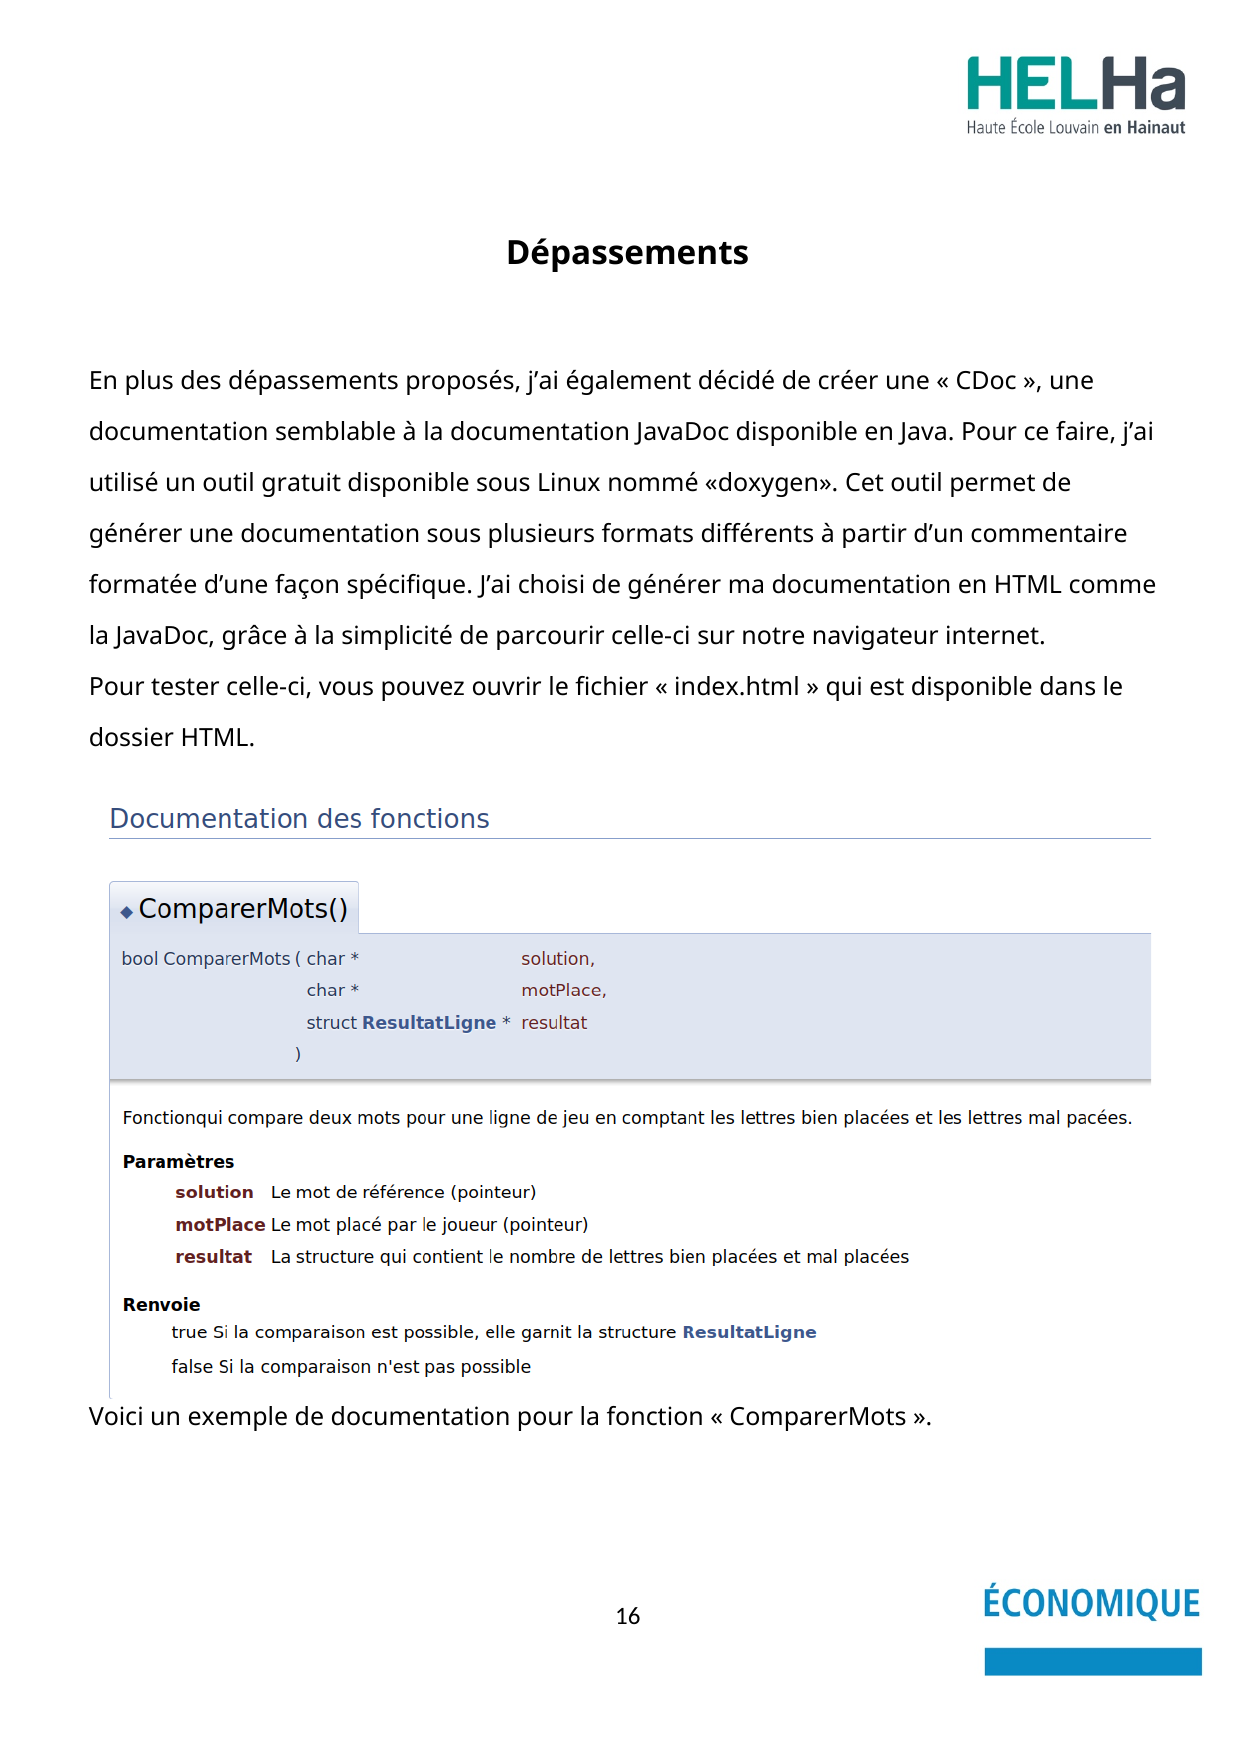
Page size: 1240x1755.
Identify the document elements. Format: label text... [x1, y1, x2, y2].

text Voici un exemple de documentation pour la fonction « ComparerMots ». [88, 771, 1166, 1433]
text En plus des dépassements proposés, j’ai également décidé de créer une « CDoc », une documentation semblable à la documentation JavaDoc disponible en Java. Pour ce faire, j’ai utilisé un outil gratuit disponible sous Linux nommé «doxygen». Cet outil permet de générer une documentation sous plusieurs formats différents à partir d’un commentaire formatée d’une façon spécifique. J’ai choisi de générer ma documentation en HTML comme la JavaDoc, grâce à la simplicité de parcourir celle-ci sur notre navigateur internet. [88, 362, 1166, 652]
picture [946, 37, 1203, 153]
subtitle Dépassements [88, 229, 1166, 274]
picture [94, 788, 1152, 1399]
text Pour tester celle-ci, vous pouvez ouvrir le fichier « index.html » qui est disponible dans le dossier HTML. [88, 669, 1166, 754]
picture [963, 1579, 1221, 1695]
